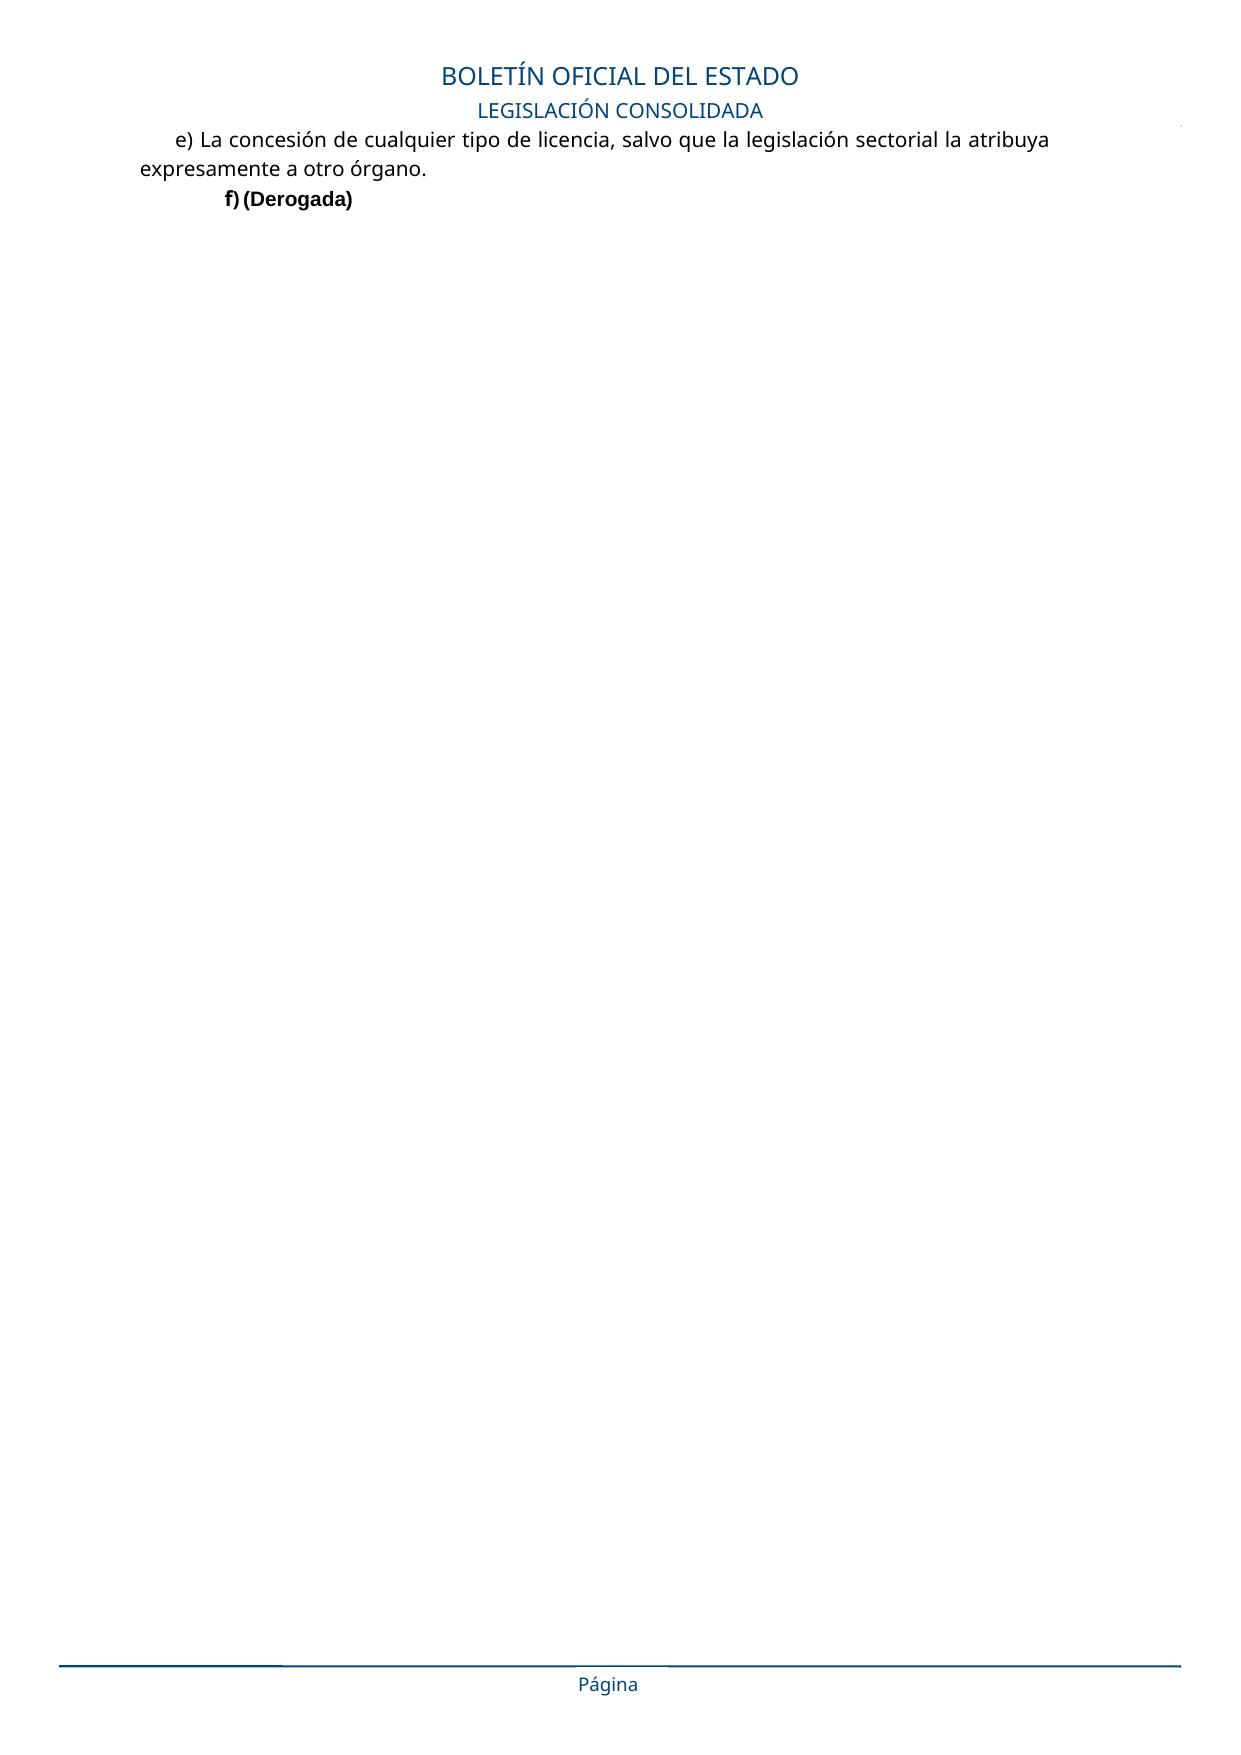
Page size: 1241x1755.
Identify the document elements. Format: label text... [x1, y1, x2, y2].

list (Derogada) [224, 184, 1184, 212]
list La concesión de cualquier tipo de licencia, salvo que la legislación sectorial la atribuya expresamente a otro órgano. [139, 125, 1052, 182]
